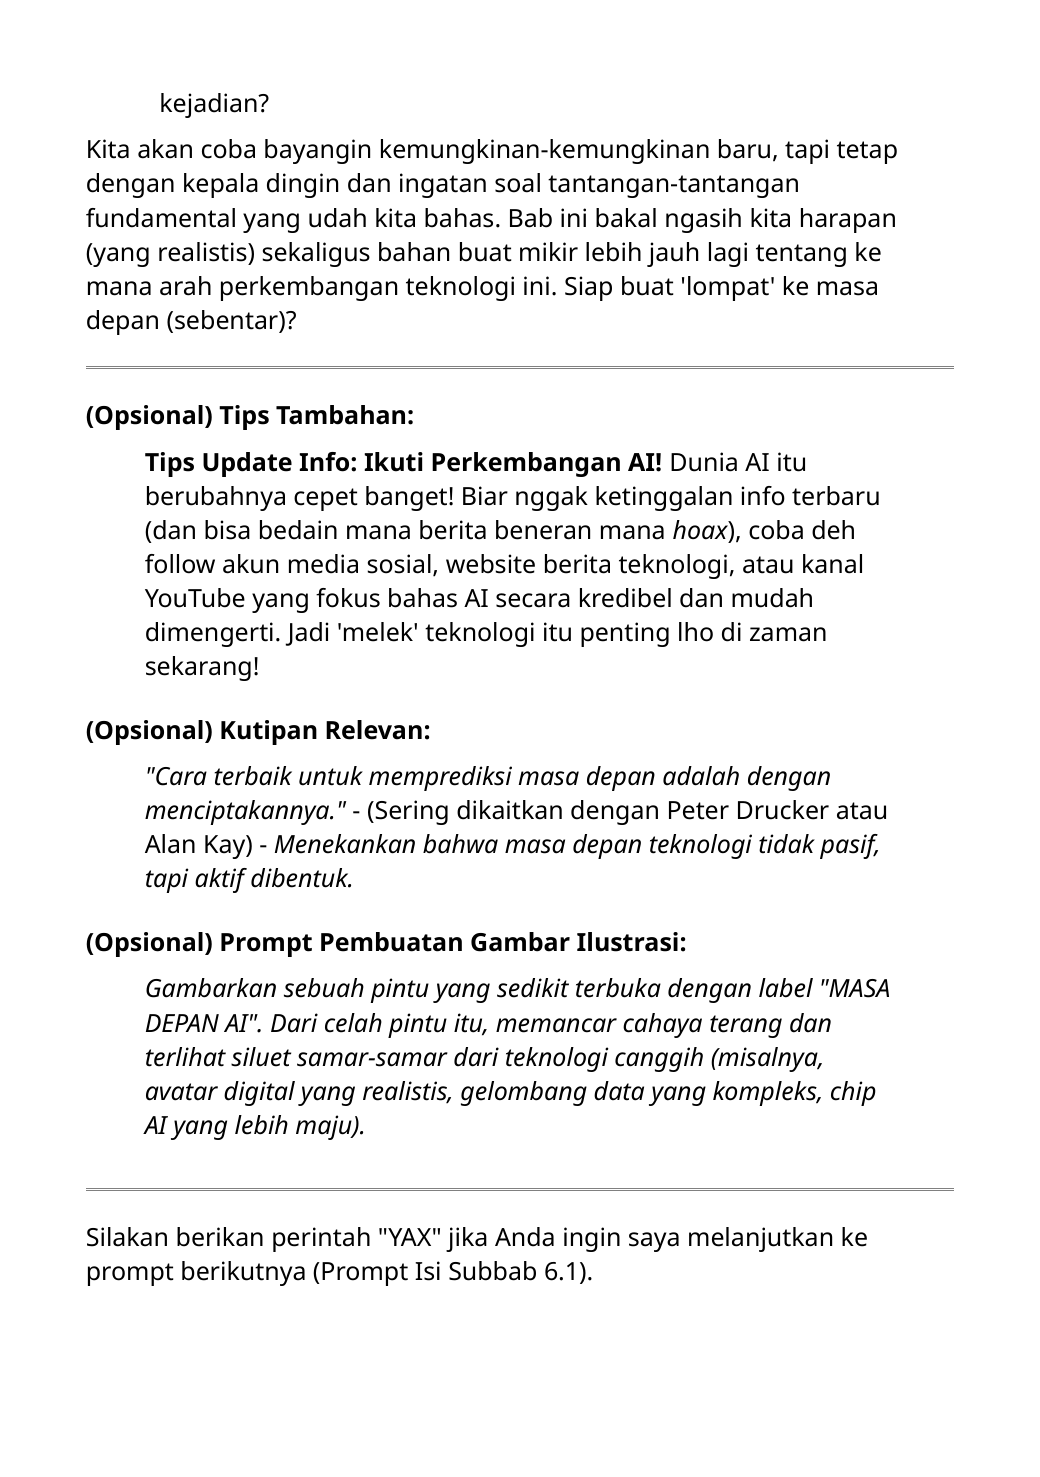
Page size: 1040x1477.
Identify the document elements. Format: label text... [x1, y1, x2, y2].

text Tips Update Info: Ikuti Perkembangan AI! Dunia AI itu berubahnya cepet banget! Biar nggak ketinggalan info terbaru (dan bisa bedain mana berita beneran mana hoax), coba deh follow akun media sosial, website berita teknologi, atau kanal YouTube yang fokus bahas AI secara kredibel dan mudah dimengerti. Jadi 'melek' teknologi itu penting lho di zaman sekarang! [144, 444, 895, 683]
text (Opsional) Prompt Pembuatan Gambar Ilustrasi: [86, 924, 954, 959]
text Silakan berikan perintah "YAX" jika Anda ingin saya melanjutkan ke prompt berikutnya (Prompt Isi Subbab 6.1). [86, 1220, 954, 1288]
list kejadian? [130, 86, 954, 119]
text (Opsional) Kutipan Relevan: [86, 712, 954, 746]
text "Cara terbaik untuk memprediksi masa depan adalah dengan menciptakannya." - (Sering dikaitkan dengan Peter Drucker atau Alan Kay) - Menekankan bahwa masa depan teknologi tidak pasif, tapi aktif dibentuk. [144, 759, 895, 895]
text Kita akan coba bayangin kemungkinan-kemungkinan baru, tapi tetap dengan kepala dingin dan ingatan soal tantangan-tantangan fundamental yang udah kita bahas. Bab ini bakal ngasih kita harapan (yang realistis) sekaligus bahan buat mikir lebih jauh lagi tentang ke mana arah perkembangan teknologi ini. Siap buat 'lompat' ke masa depan (sebentar)? [86, 132, 954, 336]
text Gambarkan sebuah pintu yang sedikit terbuka dengan label "MASA DEPAN AI". Dari celah pintu itu, memancar cahaya terang dan terlihat siluet samar-samar dari teknologi canggih (misalnya, avatar digital yang realistis, gelombang data yang kompleks, chip AI yang lebih maju). [144, 971, 895, 1141]
text (Opsional) Tips Tambahan: [86, 398, 954, 432]
